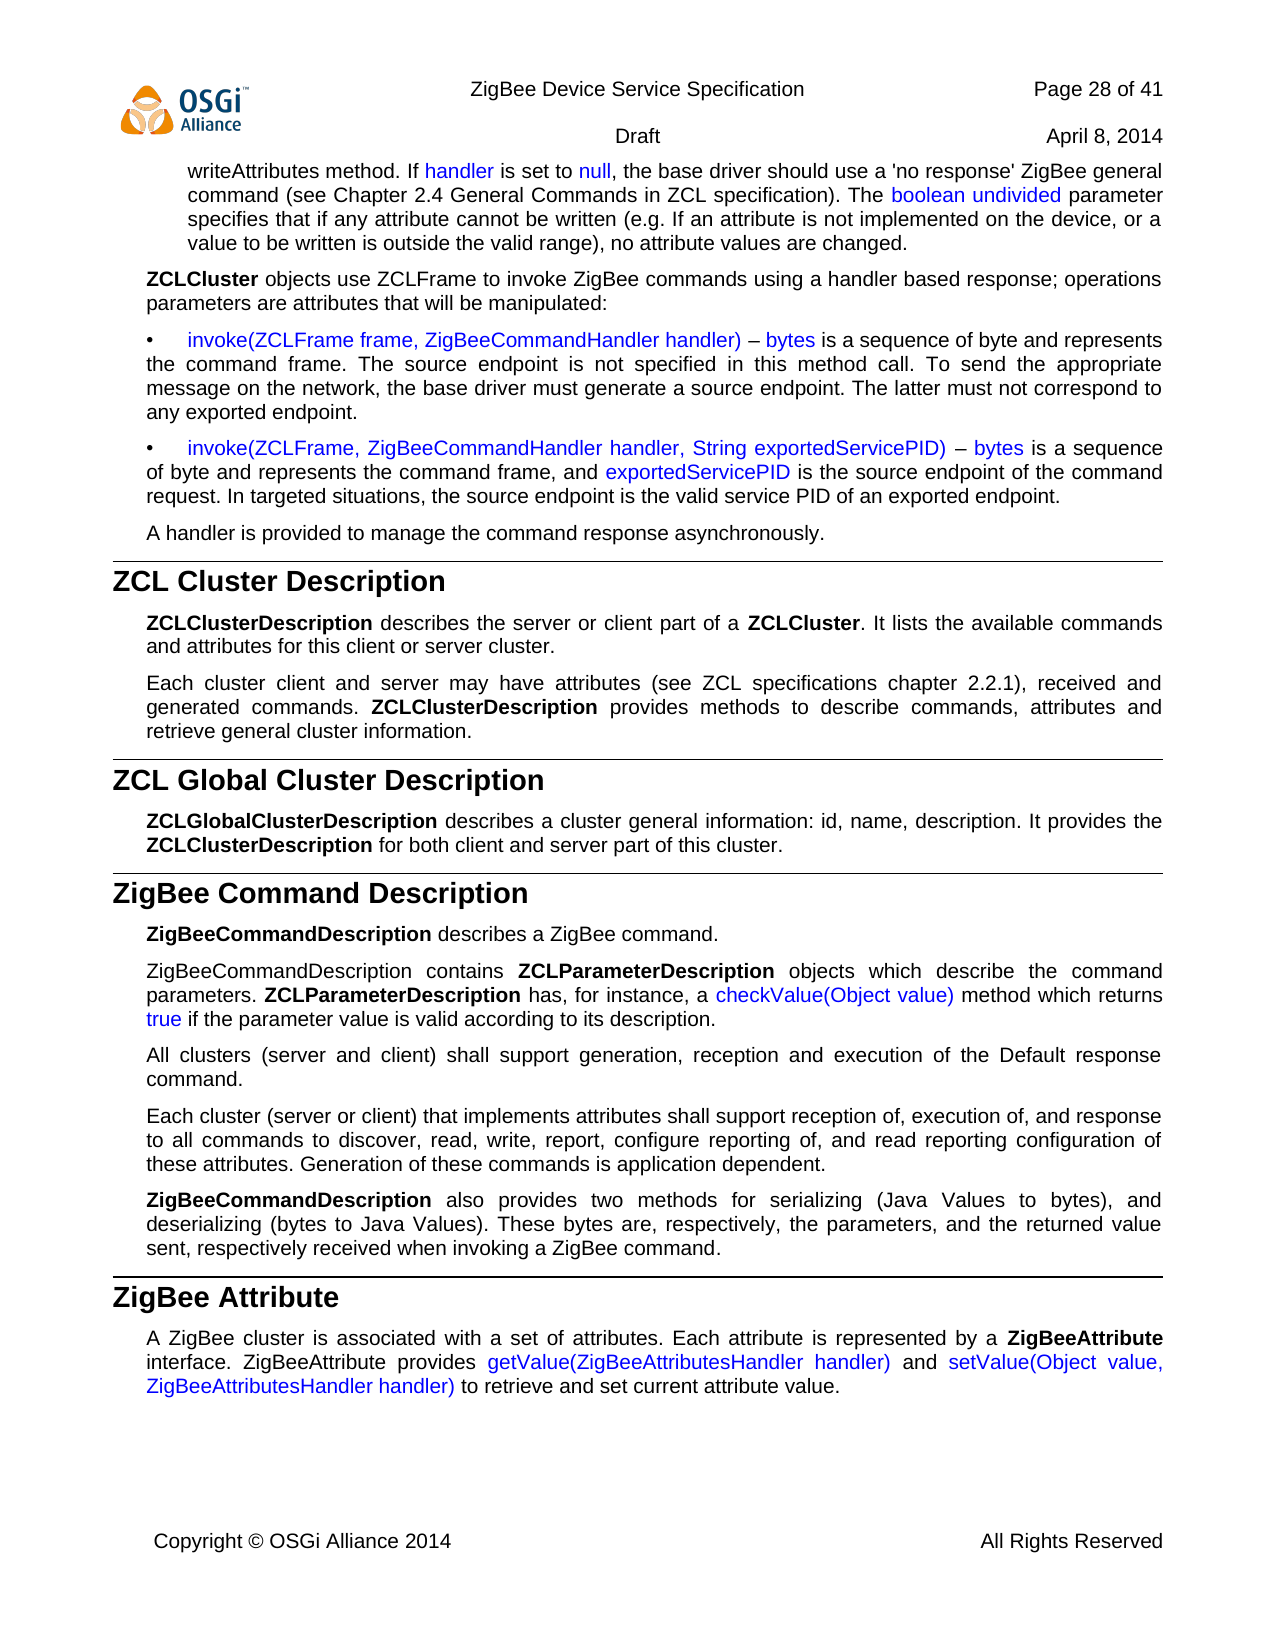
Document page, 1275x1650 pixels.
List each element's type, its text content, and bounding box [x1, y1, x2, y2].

text Each cluster (server or client) that implements attributes shall support reception of, execution of, and response to all commands to discover, read, write, report, configure reporting of, and read reporting configuration of these attributes. Generation of these commands is application dependent. [146, 1103, 1163, 1175]
list A handler is provided to manage the command response asynchronously. [146, 521, 1163, 544]
list invoke(ZCLFrame frame, ZigBeeCommandHandler handler) – bytes is a sequence of byte and represents the command frame. The source endpoint is not specified in this method call. To send the appropriate message on the network, the base driver must generate a source endpoint. The latter must not correspond to any exported endpoint. [146, 328, 1163, 424]
text All clusters (server and client) shall support generation, reception and execution of the Default response command. [146, 1043, 1163, 1091]
text ZigBeeCommandDescription describes a ZigBee command. [146, 922, 1163, 946]
text ZCLClusterDescription describes the server or client part of a ZCLCluster. It lists the available commands and attributes for this client or server cluster. [146, 610, 1163, 658]
text ZCLGlobalClusterDescription describes a cluster general information: id, name, description. It provides the ZCLClusterDescription for both client and server part of this cluster. [146, 808, 1163, 856]
list invoke(ZCLFrame, ZigBeeCommandHandler handler, String exportedServicePID) – bytes is a sequence of byte and represents the command frame, and exportedServicePID is the source endpoint of the command request. In targeted situations, the source endpoint is the valid service PID of an exported endpoint. [146, 436, 1163, 508]
text ZigBeeCommandDescription contains ZCLParameterDescription objects which describe the command parameters. ZCLParameterDescription has, for instance, a checkValue(Object value) method which returns true if the parameter value is valid according to its description. [146, 959, 1163, 1031]
text ZCLCluster objects use ZCLFrame to invoke ZigBee commands using a handler based response; operations parameters are attributes that will be manipulated: [146, 267, 1163, 315]
subtitle ZigBee Attribute [112, 1277, 1163, 1313]
subtitle ZCL Cluster Description [112, 562, 1163, 598]
subtitle ZigBee Command Description [112, 874, 1163, 910]
picture [113, 78, 257, 142]
list writeAttributes method. If handler is set to null, the base driver should use a 'no response' ZigBee general command (see Chapter 2.4 General Commands in ZCL specification). The boolean undivided parameter specifies that if any attribute cannot be written (e.g. If an attribute is not implemented on the device, or a value to be written is outside the valid range), no attribute values are changed. [150, 159, 1163, 255]
subtitle ZCL Global Cluster Description [112, 760, 1163, 796]
text A ZigBee cluster is associated with a set of attributes. Each attribute is represented by a ZigBeeAttribute interface. ZigBeeAttribute provides getValue(ZigBeeAttributesHandler handler) and setValue(Object value, ZigBeeAttributesHandler handler) to retrieve and set current attribute value. [146, 1326, 1163, 1397]
text Each cluster client and server may have attributes (see ZCL specifications chapter 2.2.1), received and generated commands. ZCLClusterDescription provides methods to describe commands, attributes and retrieve general cluster information. [146, 671, 1163, 743]
text ZigBeeCommandDescription also provides two methods for serializing (Java Values to bytes), and deserializing (bytes to Java Values). These bytes are, respectively, the parameters, and the returned value sent, respectively received when invoking a ZigBee command. [146, 1188, 1163, 1260]
